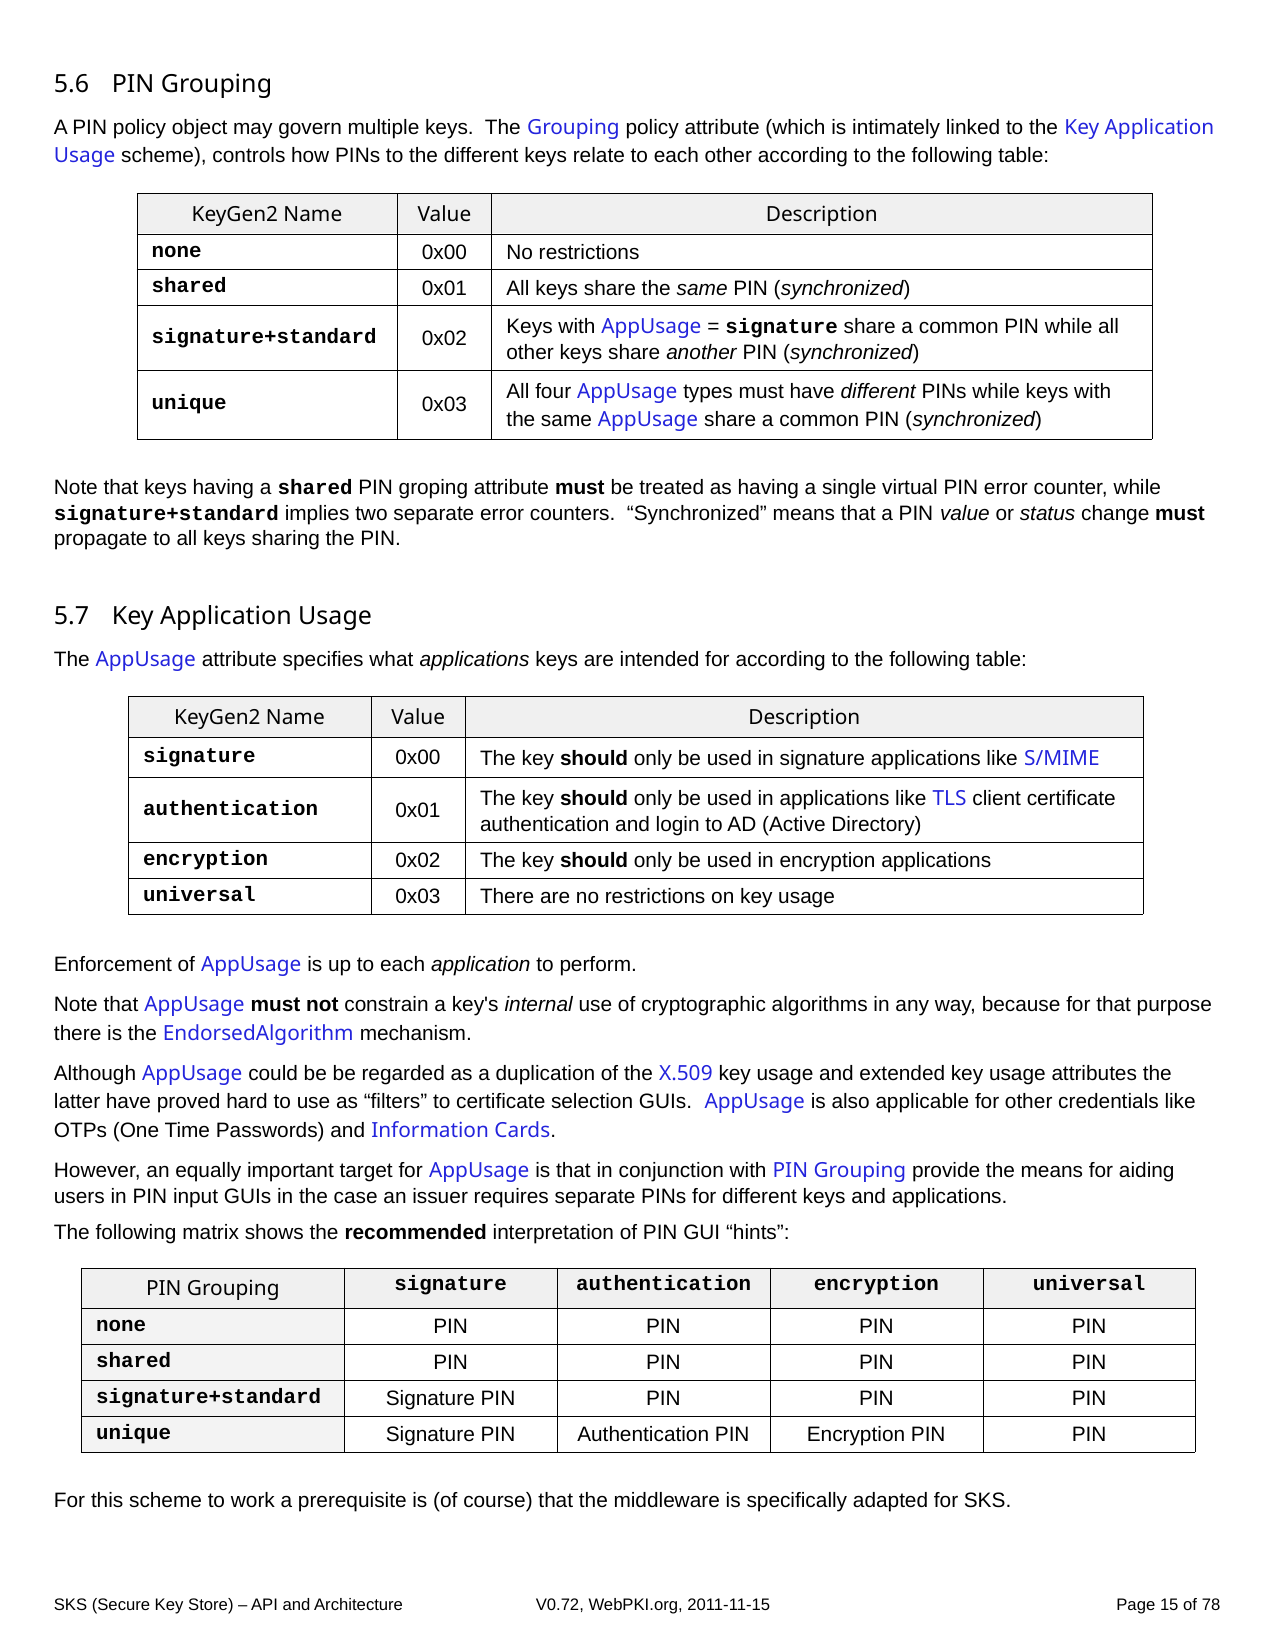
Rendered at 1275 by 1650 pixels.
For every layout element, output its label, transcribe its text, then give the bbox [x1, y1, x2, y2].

table_cell There are no restrictions on key usage [466, 879, 1143, 913]
subtitle PIN Grouping [54, 66, 1221, 100]
table_cell shared [138, 270, 397, 305]
table_cell shared [82, 1345, 344, 1380]
table_cell 0x03 [372, 879, 465, 913]
text For this scheme to work a prerequisite is (of course) that the middleware is specifically adapted for SKS. [54, 1487, 1221, 1511]
table_header encryption [771, 1269, 983, 1308]
table_cell PIN [984, 1417, 1195, 1452]
table_cell Authentication PIN [558, 1417, 770, 1452]
text The AppUsage attribute specifies what applications keys are intended for according to the following table: [54, 644, 1221, 696]
table_cell PIN [984, 1345, 1195, 1380]
table_cell PIN [771, 1309, 983, 1344]
table_header Description [492, 194, 1152, 233]
text Enforcement of AppUsage is up to each application to perform. [54, 949, 1221, 978]
table_cell universal [129, 879, 371, 913]
table_cell All four AppUsage types must have different PINs while keys with the same AppUsage share a common PIN (synchronized) [492, 371, 1152, 439]
table_cell PIN [558, 1345, 770, 1380]
table_cell PIN [771, 1345, 983, 1380]
table_cell Keys with AppUsage = signature share a common PIN while all other keys share another PIN (synchronized) [492, 306, 1152, 370]
table_header PIN Grouping [82, 1269, 344, 1308]
table_cell 0x01 [372, 778, 465, 842]
table_cell none [82, 1309, 344, 1344]
table_header Description [466, 697, 1143, 737]
table_cell unique [82, 1417, 344, 1452]
table_cell All keys share the same PIN (synchronized) [492, 270, 1152, 305]
table_cell PIN [558, 1381, 770, 1416]
text Although AppUsage could be be regarded as a duplication of the X.509 key usage and extended key usage attributes the latter have proved hard to use as “filters” to certificate selection GUIs. AppUsage is also applicable for other credentials like OTPs (One Time Passwords) and Information Cards. [54, 1058, 1221, 1143]
text Note that AppUsage must not constrain a key's internal use of cryptographic algorithms in any way, because for that purpose there is the EndorsedAlgorithm mechanism. [54, 989, 1221, 1046]
table_cell 0x03 [398, 371, 491, 439]
text However, an equally important target for AppUsage is that in conjunction with PIN Grouping provide the means for aiding users in PIN input GUIs in the case an issuer requires separate PINs for different keys and applications. [54, 1155, 1221, 1208]
table_cell PIN [984, 1309, 1195, 1344]
table_cell 0x00 [372, 738, 465, 777]
table_cell encryption [129, 843, 371, 878]
table_header KeyGen2 Name [129, 697, 371, 737]
table_cell unique [138, 371, 397, 439]
table_cell authentication [129, 778, 371, 842]
table_cell signature [129, 738, 371, 777]
table_cell 0x00 [398, 235, 491, 269]
table_cell PIN [345, 1345, 557, 1380]
subtitle Key Application Usage [54, 598, 1221, 632]
text The following matrix shows the recommended interpretation of PIN GUI “hints”: [54, 1219, 1221, 1243]
text Note that keys having a shared PIN groping attribute must be treated as having a single virtual PIN error counter, while signature+standard implies two separate error counters. “Synchronized” means that a PIN value or status change must propagate to all keys sharing the PIN. [54, 474, 1221, 550]
table_header KeyGen2 Name [138, 194, 397, 233]
table_cell The key should only be used in signature applications like S/MIME [466, 738, 1143, 777]
table_header universal [984, 1269, 1195, 1308]
table_cell Signature PIN [345, 1381, 557, 1416]
table_cell signature+standard [82, 1381, 344, 1416]
table_cell 0x01 [398, 270, 491, 305]
table_cell PIN [558, 1309, 770, 1344]
table_cell PIN [771, 1381, 983, 1416]
table_cell none [138, 235, 397, 269]
table_cell signature+standard [138, 306, 397, 370]
table_cell Signature PIN [345, 1417, 557, 1452]
table_cell 0x02 [398, 306, 491, 370]
table_cell 0x02 [372, 843, 465, 878]
table_cell PIN [984, 1381, 1195, 1416]
table_cell The key should only be used in encryption applications [466, 843, 1143, 878]
table_header Value [398, 194, 491, 233]
table_header Value [372, 697, 465, 737]
table_cell PIN [345, 1309, 557, 1344]
table_cell Encryption PIN [771, 1417, 983, 1452]
table_header authentication [558, 1269, 770, 1308]
table_cell The key should only be used in applications like TLS client certificate authentication and login to AD (Active Directory) [466, 778, 1143, 842]
text A PIN policy object may govern multiple keys. The Grouping policy attribute (which is intimately linked to the Key Application Usage scheme), controls how PINs to the different keys relate to each other according to the following table: [54, 112, 1221, 193]
table_cell No restrictions [492, 235, 1152, 269]
table_header signature [345, 1269, 557, 1308]
